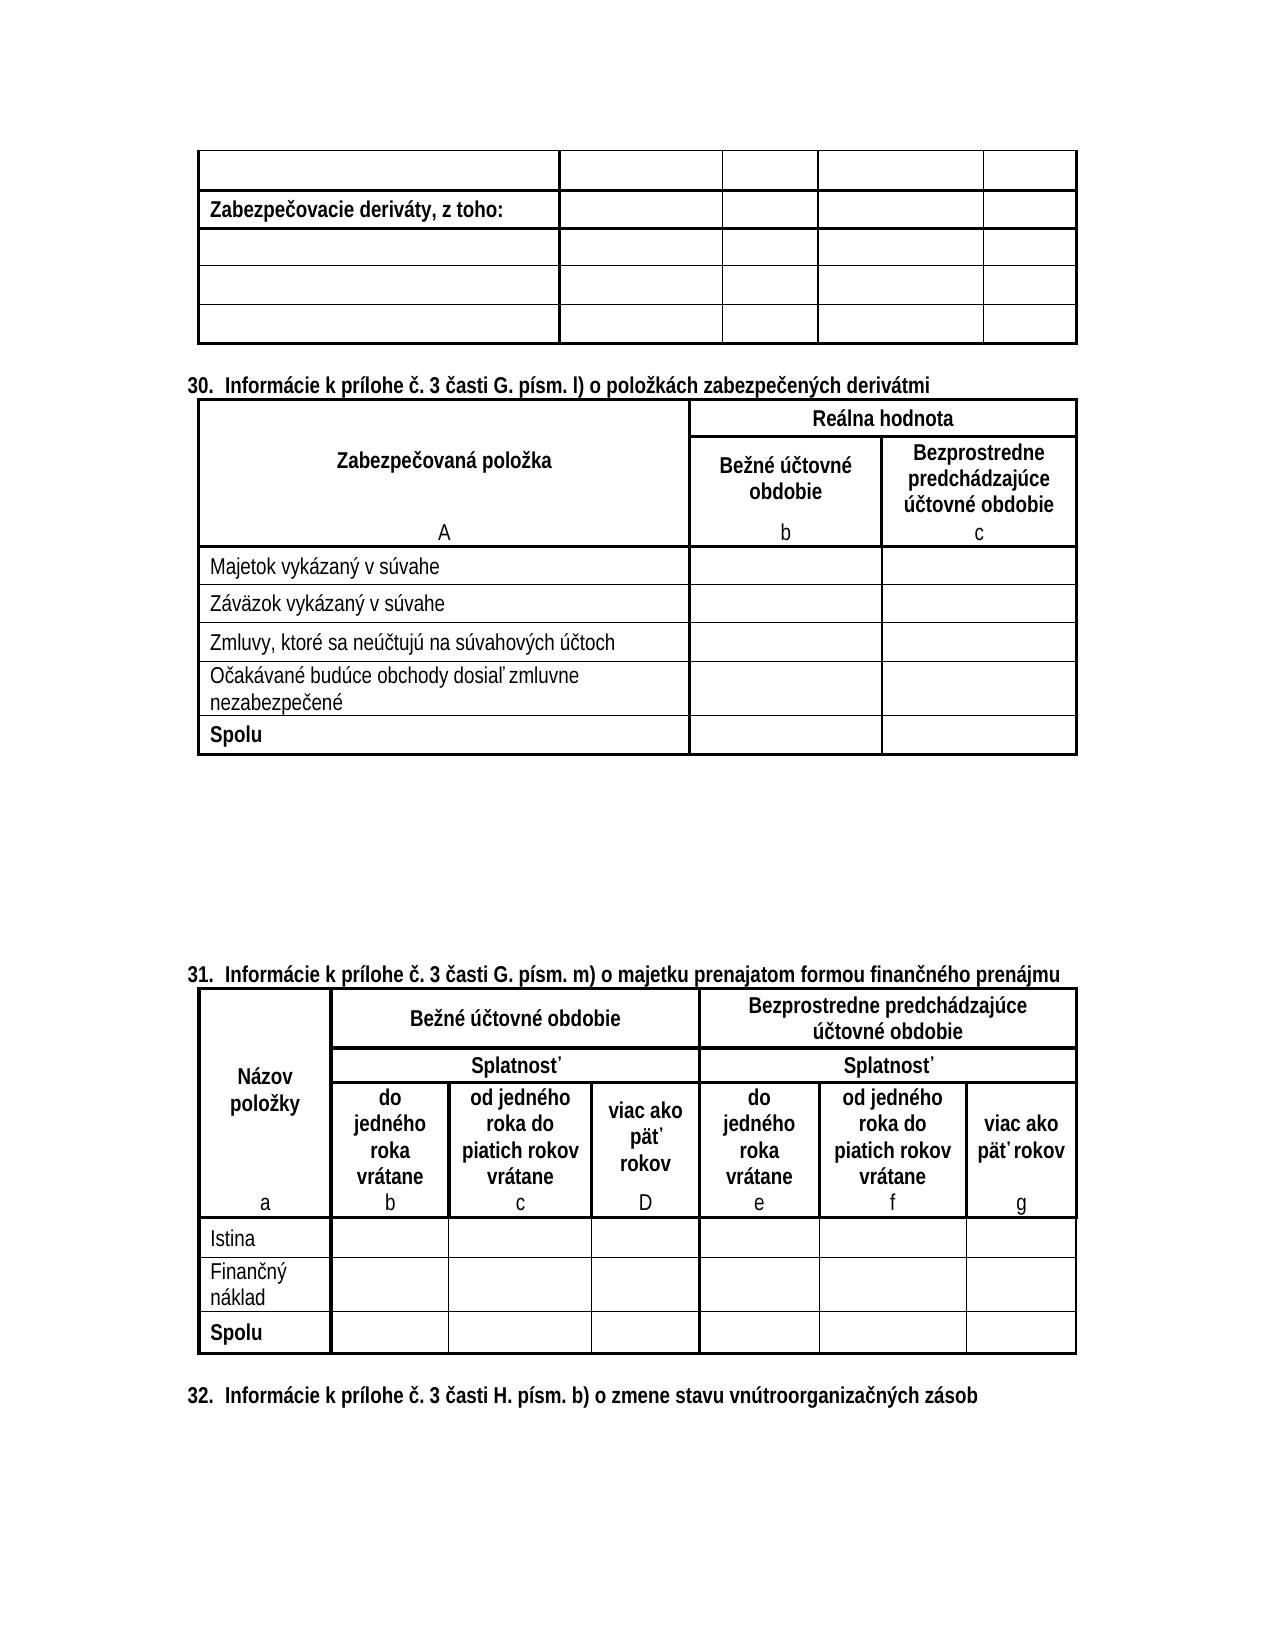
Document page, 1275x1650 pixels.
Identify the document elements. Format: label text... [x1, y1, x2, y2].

table_cell [723, 305, 817, 342]
table_cell e [701, 1189, 818, 1216]
table_cell [883, 548, 1075, 584]
table_cell [723, 192, 817, 227]
table_cell [333, 1312, 448, 1352]
table_cell [691, 716, 881, 753]
table_cell [561, 151, 722, 188]
table_cell c [883, 519, 1075, 545]
table_cell [691, 623, 881, 661]
table_cell [984, 230, 1075, 265]
table_cell [984, 266, 1075, 304]
table_cell [723, 151, 817, 188]
table_cell [333, 1258, 448, 1311]
table_cell Splatnosť [333, 1050, 698, 1081]
table_header Názov položky [201, 990, 329, 1189]
table_cell Zabezpečovacie deriváty, z toho: [200, 192, 558, 227]
table_cell [883, 585, 1075, 622]
table_cell [200, 151, 558, 188]
table_cell [819, 266, 983, 304]
table_cell [723, 230, 817, 265]
table_cell [819, 305, 983, 342]
table_cell Spolu [200, 716, 688, 753]
table_cell [200, 305, 558, 342]
table_cell [967, 1312, 1075, 1352]
table_cell [592, 1312, 698, 1352]
table_cell [984, 151, 1075, 188]
text 30. Informácie k prílohe č. 3 časti G. písm. l) o položkách zabezpečených derivátmi [187, 372, 1087, 398]
table_cell [883, 716, 1075, 753]
table_cell [449, 1312, 591, 1352]
table_cell Bežné účtovné obdobie [691, 438, 880, 519]
table_cell [200, 230, 558, 265]
table_cell [691, 548, 881, 584]
table_cell [592, 1219, 698, 1257]
table_cell [883, 662, 1075, 715]
table_cell b [691, 519, 880, 545]
table_cell Splatnosť [701, 1050, 1075, 1081]
table_cell [449, 1258, 591, 1311]
table_cell Zmluvy, ktoré sa neúčtujú na súvahových účtoch [200, 623, 688, 661]
table_header Bezprostredne predchádzajúce účtovné obdobie [701, 990, 1075, 1046]
table_cell Očakávané budúce obchody dosiaľ zmluvne nezabezpečené [200, 662, 688, 715]
table_cell [701, 1258, 819, 1311]
table_cell [200, 266, 558, 304]
table_cell do jedného roka vrátane [701, 1084, 818, 1189]
table_cell D [593, 1189, 698, 1216]
table_cell [820, 1312, 966, 1352]
table_cell do jedného roka vrátane [333, 1084, 447, 1189]
table_cell c [451, 1189, 590, 1216]
table_cell b [333, 1189, 447, 1216]
table_cell [984, 192, 1075, 227]
table_cell [691, 662, 881, 715]
table_cell viac ako päť rokov [593, 1084, 698, 1189]
table_cell Finančný náklad [201, 1258, 329, 1311]
table_cell [820, 1219, 966, 1257]
table_header Zabezpečovaná položka [200, 401, 688, 519]
table_cell [723, 266, 817, 304]
table_cell [701, 1312, 819, 1352]
table_cell od jedného roka do piatich rokov vrátane [451, 1084, 590, 1189]
table_cell [883, 623, 1075, 661]
table_cell Záväzok vykázaný v súvahe [200, 585, 688, 622]
table_cell [967, 1258, 1075, 1311]
table_header Bežné účtovné obdobie [333, 990, 698, 1046]
text 31. Informácie k prílohe č. 3 časti G. písm. m) o majetku prenajatom formou finančného prenájmu [187, 961, 1087, 987]
table_cell Bezprostredne predchádzajúce účtovné obdobie [883, 438, 1075, 519]
table_cell [561, 305, 722, 342]
table_cell [561, 192, 722, 227]
table_cell Spolu [201, 1312, 329, 1352]
table_cell [819, 151, 983, 188]
table_cell Majetok vykázaný v súvahe [200, 548, 688, 584]
table_cell a [201, 1189, 329, 1216]
table_cell [819, 192, 983, 227]
text 32. Informácie k prílohe č. 3 časti H. písm. b) o zmene stavu vnútroorganizačných zásob [187, 1382, 1087, 1408]
table_cell [592, 1258, 698, 1311]
table_cell od jedného roka do piatich rokov vrátane [821, 1084, 965, 1189]
table_cell Istina [201, 1219, 329, 1257]
table_cell [820, 1258, 966, 1311]
table_cell [819, 230, 983, 265]
table_header Reálna hodnota [691, 401, 1075, 435]
table_cell [691, 585, 881, 622]
table_cell [984, 305, 1075, 342]
table_cell [701, 1219, 819, 1257]
table_cell g [968, 1189, 1075, 1216]
table_cell A [200, 519, 688, 545]
table_cell [449, 1219, 591, 1257]
table_cell [333, 1219, 448, 1257]
table_cell f [821, 1189, 965, 1216]
table_cell viac ako päť rokov [968, 1084, 1075, 1189]
table_cell [561, 230, 722, 265]
table_cell [967, 1219, 1075, 1257]
table_cell [561, 266, 722, 304]
